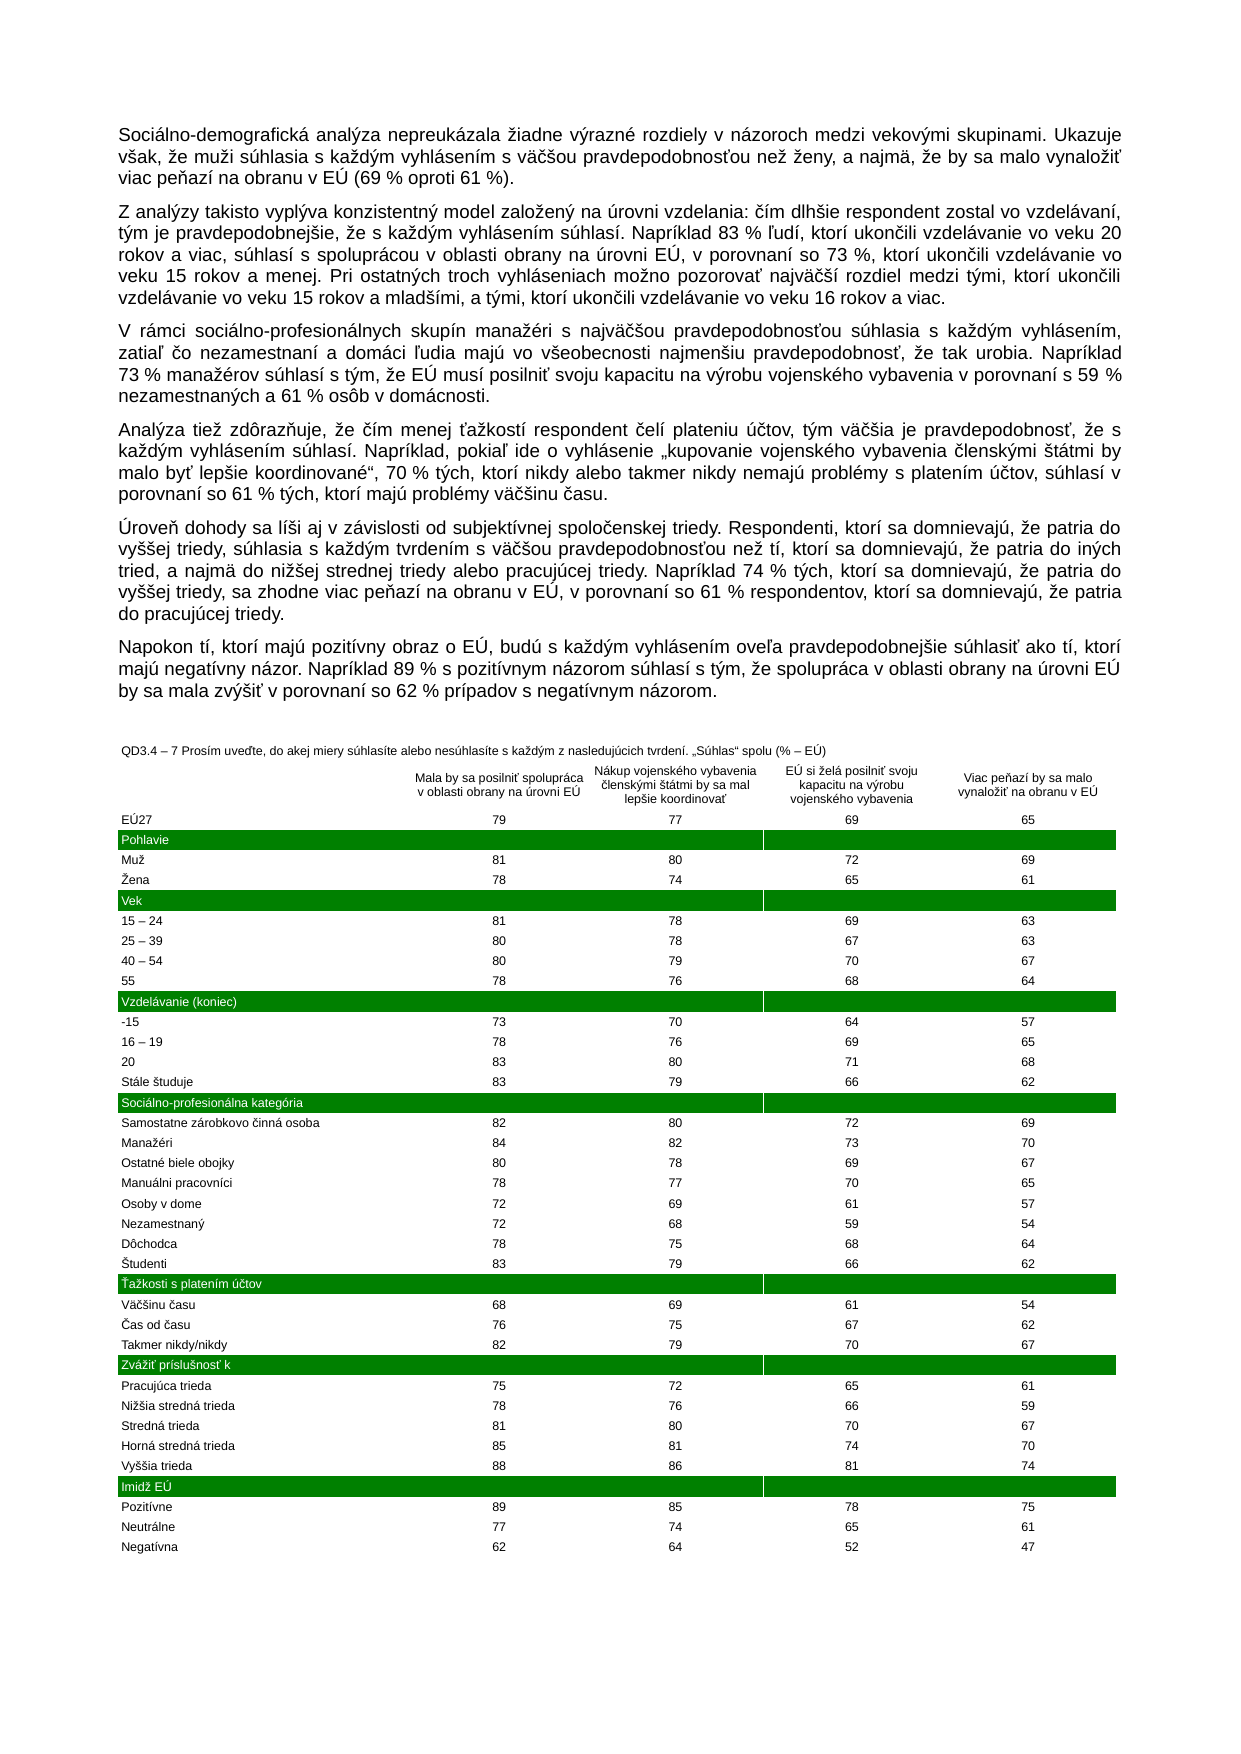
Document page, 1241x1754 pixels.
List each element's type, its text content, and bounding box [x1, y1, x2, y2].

table_cell [587, 1476, 763, 1497]
table_header QD3.4 – 7 Prosím uveďte, do akej miery súhlasíte alebo nesúhlasíte s každým z nasledujúcich tvrdení. „Súhlas“ spolu (% – EÚ) [118, 740, 1116, 761]
table_cell 79 [587, 1254, 763, 1274]
table_cell Ostatné biele obojky [118, 1153, 411, 1173]
table_cell [940, 830, 1116, 850]
table_cell 62 [940, 1315, 1116, 1335]
table_cell 68 [587, 1214, 763, 1234]
table_cell Zvážiť príslušnosť k [118, 1355, 411, 1375]
table_cell Stredná trieda [118, 1416, 411, 1436]
table_cell 64 [940, 1234, 1116, 1254]
table_cell Sociálno-profesionálna kategória [118, 1093, 411, 1113]
table_cell 47 [940, 1537, 1116, 1557]
table_cell Negatívna [118, 1537, 411, 1557]
table_cell [587, 1093, 763, 1113]
table_cell 67 [940, 1416, 1116, 1436]
table_cell 62 [940, 1254, 1116, 1274]
table_cell 65 [764, 1517, 940, 1537]
table_cell 78 [587, 1153, 763, 1173]
table_cell 72 [411, 1194, 587, 1214]
table_cell 77 [587, 1173, 763, 1193]
table_cell 77 [587, 810, 763, 830]
table_cell [411, 830, 587, 850]
table_cell 68 [764, 1234, 940, 1254]
table_cell 15 – 24 [118, 911, 411, 931]
table_cell 81 [411, 911, 587, 931]
table_cell 70 [764, 1173, 940, 1193]
table_cell 78 [411, 1032, 587, 1052]
table_cell 84 [411, 1133, 587, 1153]
table_cell [940, 1274, 1116, 1294]
table_cell 70 [587, 1012, 763, 1032]
table_cell [764, 1355, 940, 1375]
table_cell 61 [764, 1194, 940, 1214]
table_cell Osoby v dome [118, 1194, 411, 1214]
table_cell 63 [940, 931, 1116, 951]
table_cell 82 [411, 1335, 587, 1355]
table_cell 67 [940, 1153, 1116, 1173]
table_cell 57 [940, 1194, 1116, 1214]
table_cell 80 [587, 1416, 763, 1436]
table_cell 74 [940, 1456, 1116, 1476]
table_cell 80 [411, 1153, 587, 1173]
table_cell 76 [411, 1315, 587, 1335]
table_cell 78 [411, 971, 587, 991]
table_cell 80 [411, 951, 587, 971]
table_cell 54 [940, 1214, 1116, 1234]
table_cell 76 [587, 1032, 763, 1052]
table_cell 70 [764, 1335, 940, 1355]
table_cell 68 [940, 1052, 1116, 1072]
table_cell 54 [940, 1295, 1116, 1315]
text Sociálno-demografická analýza nepreukázala žiadne výrazné rozdiely v názoroch medzi vekovými skupinami. Ukazuje však, že muži súhlasia s každým vyhlásením s väčšou pravdepodobnosťou než ženy, a najmä, že by sa malo vynaložiť viac peňazí na obranu v EÚ (69 % oproti 61 %). [118, 124, 1122, 189]
table_cell 82 [587, 1133, 763, 1153]
table_cell [764, 890, 940, 911]
table_cell Žena [118, 870, 411, 890]
table_cell 64 [940, 971, 1116, 991]
table_cell [764, 830, 940, 850]
table_cell 72 [764, 850, 940, 870]
table_cell 69 [940, 1113, 1116, 1133]
table_cell 80 [587, 1052, 763, 1072]
table_cell 73 [764, 1133, 940, 1153]
table_cell [118, 761, 411, 809]
table_cell 65 [764, 1375, 940, 1396]
table_cell 72 [764, 1113, 940, 1133]
table_cell 80 [587, 850, 763, 870]
table_cell [764, 991, 940, 1012]
table_cell 71 [764, 1052, 940, 1072]
table_cell [411, 1274, 587, 1294]
table_cell 59 [764, 1214, 940, 1234]
table_cell 78 [411, 1396, 587, 1416]
table_cell 85 [411, 1436, 587, 1456]
table_cell 57 [940, 1012, 1116, 1032]
table_cell 89 [411, 1497, 587, 1517]
table_cell Samostatne zárobkovo činná osoba [118, 1113, 411, 1133]
table_cell 69 [764, 1153, 940, 1173]
table_cell 81 [587, 1436, 763, 1456]
table_cell 78 [411, 1234, 587, 1254]
table_cell Nezamestnaný [118, 1214, 411, 1234]
table_cell 69 [587, 1194, 763, 1214]
table_cell Manuálni pracovníci [118, 1173, 411, 1193]
table_cell 79 [587, 1072, 763, 1092]
table_cell 61 [764, 1295, 940, 1315]
table_cell 68 [764, 971, 940, 991]
table_cell [587, 1355, 763, 1375]
table_cell Vyššia trieda [118, 1456, 411, 1476]
table_cell 69 [764, 1032, 940, 1052]
table_cell Pozitívne [118, 1497, 411, 1517]
table_cell 61 [940, 1517, 1116, 1537]
table_cell [764, 1476, 940, 1497]
table_cell 61 [940, 1375, 1116, 1396]
table_cell [411, 991, 587, 1012]
table_cell 74 [764, 1436, 940, 1456]
table_cell 66 [764, 1254, 940, 1274]
table_cell 81 [411, 850, 587, 870]
table_cell 81 [411, 1416, 587, 1436]
table_cell 69 [940, 850, 1116, 870]
table_cell 83 [411, 1072, 587, 1092]
table_cell 85 [587, 1497, 763, 1517]
table_cell 52 [764, 1537, 940, 1557]
table_cell 68 [411, 1295, 587, 1315]
table_cell 75 [411, 1375, 587, 1396]
table_cell 80 [411, 931, 587, 951]
table_cell [764, 1274, 940, 1294]
table_cell Nákup vojenského vybavenia členskými štátmi by sa mal lepšie koordinovať [587, 761, 763, 809]
table_cell 62 [411, 1537, 587, 1557]
text Z analýzy takisto vyplýva konzistentný model založený na úrovni vzdelania: čím dlhšie respondent zostal vo vzdelávaní, tým je pravdepodobnejšie, že s každým vyhlásením súhlasí. Napríklad 83 % ľudí, ktorí ukončili vzdelávanie vo veku 20 rokov a viac, súhlasí s spoluprácou v oblasti obrany na úrovni EÚ, v porovnaní so 73 %, ktorí ukončili vzdelávanie vo veku 15 rokov a menej. Pri ostatných troch vyhláseniach možno pozorovať najväčší rozdiel medzi tými, ktorí ukončili vzdelávanie vo veku 15 rokov a mladšími, a tými, ktorí ukončili vzdelávanie vo veku 16 rokov a viac. [118, 201, 1122, 308]
text Úroveň dohody sa líši aj v závislosti od subjektívnej spoločenskej triedy. Respondenti, ktorí sa domnievajú, že patria do vyššej triedy, súhlasia s každým tvrdením s väčšou pravdepodobnosťou než tí, ktorí sa domnievajú, že patria do iných tried, a najmä do nižšej strednej triedy alebo pracujúcej triedy. Napríklad 74 % tých, ktorí sa domnievajú, že patria do vyššej triedy, sa zhodne viac peňazí na obranu v EÚ, v porovnaní so 61 % respondentov, ktorí sa domnievajú, že patria do pracujúcej triedy. [118, 517, 1122, 624]
table_cell Pohlavie [118, 830, 411, 850]
table_cell 83 [411, 1052, 587, 1072]
table_cell 75 [940, 1497, 1116, 1517]
table_cell Horná stredná trieda [118, 1436, 411, 1456]
table_cell Čas od času [118, 1315, 411, 1335]
table_cell 70 [764, 951, 940, 971]
table_cell 66 [764, 1072, 940, 1092]
text Napokon tí, ktorí majú pozitívny obraz o EÚ, budú s každým vyhlásením oveľa pravdepodobnejšie súhlasiť ako tí, ktorí majú negatívny názor. Napríklad 89 % s pozitívnym názorom súhlasí s tým, že spolupráca v oblasti obrany na úrovni EÚ by sa mala zvýšiť v porovnaní so 62 % prípadov s negatívnym názorom. [118, 636, 1122, 701]
table_cell 79 [411, 810, 587, 830]
table_cell EÚ si želá posilniť svoju kapacitu na výrobu vojenského vybavenia [764, 761, 940, 809]
table_cell [940, 1355, 1116, 1375]
table_cell 70 [940, 1133, 1116, 1153]
table_cell [764, 1093, 940, 1113]
table_cell Vek [118, 890, 411, 911]
table_cell Imidž EÚ [118, 1476, 411, 1497]
table_cell 79 [587, 951, 763, 971]
text V rámci sociálno-profesionálnych skupín manažéri s najväčšou pravdepodobnosťou súhlasia s každým vyhlásením, zatiaľ čo nezamestnaní a domáci ľudia majú vo všeobecnosti najmenšiu pravdepodobnosť, že tak urobia. Napríklad 73 % manažérov súhlasí s tým, že EÚ musí posilniť svoju kapacitu na výrobu vojenského vybavenia v porovnaní s 59 % nezamestnaných a 61 % osôb v domácnosti. [118, 320, 1122, 407]
table_cell 81 [764, 1456, 940, 1476]
table_cell 69 [764, 911, 940, 931]
table_cell 78 [587, 911, 763, 931]
table_cell 74 [587, 870, 763, 890]
table_cell 55 [118, 971, 411, 991]
table_cell Väčšinu času [118, 1295, 411, 1315]
table_cell Mala by sa posilniť spolupráca v oblasti obrany na úrovni EÚ [411, 761, 587, 809]
table_cell 75 [587, 1234, 763, 1254]
table_cell 64 [764, 1012, 940, 1032]
table_cell Ťažkosti s platením účtov [118, 1274, 411, 1294]
table_cell 72 [411, 1214, 587, 1234]
table_cell Manažéri [118, 1133, 411, 1153]
table_cell Pracujúca trieda [118, 1375, 411, 1396]
table_cell 70 [764, 1416, 940, 1436]
table_cell [411, 1476, 587, 1497]
table_cell Neutrálne [118, 1517, 411, 1537]
table_cell 65 [940, 810, 1116, 830]
table_cell 61 [940, 870, 1116, 890]
table_cell Študenti [118, 1254, 411, 1274]
table_cell 20 [118, 1052, 411, 1072]
table_cell 83 [411, 1254, 587, 1274]
table_cell Vzdelávanie (koniec) [118, 991, 411, 1012]
table_cell [411, 1093, 587, 1113]
table_cell 79 [587, 1335, 763, 1355]
table_cell Viac peňazí by sa malo vynaložiť na obranu v EÚ [940, 761, 1116, 809]
table_cell 65 [764, 870, 940, 890]
table_cell 66 [764, 1396, 940, 1416]
table_cell 62 [940, 1072, 1116, 1092]
table_cell 67 [940, 951, 1116, 971]
table_cell [940, 1093, 1116, 1113]
table_cell 76 [587, 971, 763, 991]
table_cell 64 [587, 1537, 763, 1557]
table_cell EÚ27 [118, 810, 411, 830]
table_cell [587, 991, 763, 1012]
table_cell 70 [940, 1436, 1116, 1456]
table_cell 65 [940, 1032, 1116, 1052]
table_cell 77 [411, 1517, 587, 1537]
table_cell 88 [411, 1456, 587, 1476]
table_cell 82 [411, 1113, 587, 1133]
table_cell 67 [764, 1315, 940, 1335]
table_cell 78 [764, 1497, 940, 1517]
text Analýza tiež zdôrazňuje, že čím menej ťažkostí respondent čelí plateniu účtov, tým väčšia je pravdepodobnosť, že s každým vyhlásením súhlasí. Napríklad, pokiaľ ide o vyhlásenie „kupovanie vojenského vybavenia členskými štátmi by malo byť lepšie koordinované“, 70 % tých, ktorí nikdy alebo takmer nikdy nemajú problémy s platením účtov, súhlasí v porovnaní so 61 % tých, ktorí majú problémy väčšinu času. [118, 418, 1122, 505]
table_cell [411, 1355, 587, 1375]
table_cell 76 [587, 1396, 763, 1416]
table_cell 78 [587, 931, 763, 951]
table_cell Stále študuje [118, 1072, 411, 1092]
table_cell [411, 890, 587, 911]
table_cell 75 [587, 1315, 763, 1335]
table_cell 72 [587, 1375, 763, 1396]
table_cell 40 – 54 [118, 951, 411, 971]
table_cell [587, 830, 763, 850]
table_cell 59 [940, 1396, 1116, 1416]
table_cell 73 [411, 1012, 587, 1032]
table_cell [940, 991, 1116, 1012]
table_cell -15 [118, 1012, 411, 1032]
table_cell 80 [587, 1113, 763, 1133]
table_cell [587, 890, 763, 911]
table_cell 67 [764, 931, 940, 951]
table_cell [940, 890, 1116, 911]
table_cell 16 – 19 [118, 1032, 411, 1052]
table_cell 69 [587, 1295, 763, 1315]
table_cell [940, 1476, 1116, 1497]
table_cell 74 [587, 1517, 763, 1537]
table_cell Dôchodca [118, 1234, 411, 1254]
table_cell 86 [587, 1456, 763, 1476]
table_cell 69 [764, 810, 940, 830]
table_cell 78 [411, 870, 587, 890]
table_cell 67 [940, 1335, 1116, 1355]
table_cell Takmer nikdy/nikdy [118, 1335, 411, 1355]
table_cell 78 [411, 1173, 587, 1193]
table_cell Muž [118, 850, 411, 870]
table_cell Nižšia stredná trieda [118, 1396, 411, 1416]
table_cell 25 – 39 [118, 931, 411, 951]
table_cell [587, 1274, 763, 1294]
table_cell 63 [940, 911, 1116, 931]
table_cell 65 [940, 1173, 1116, 1193]
